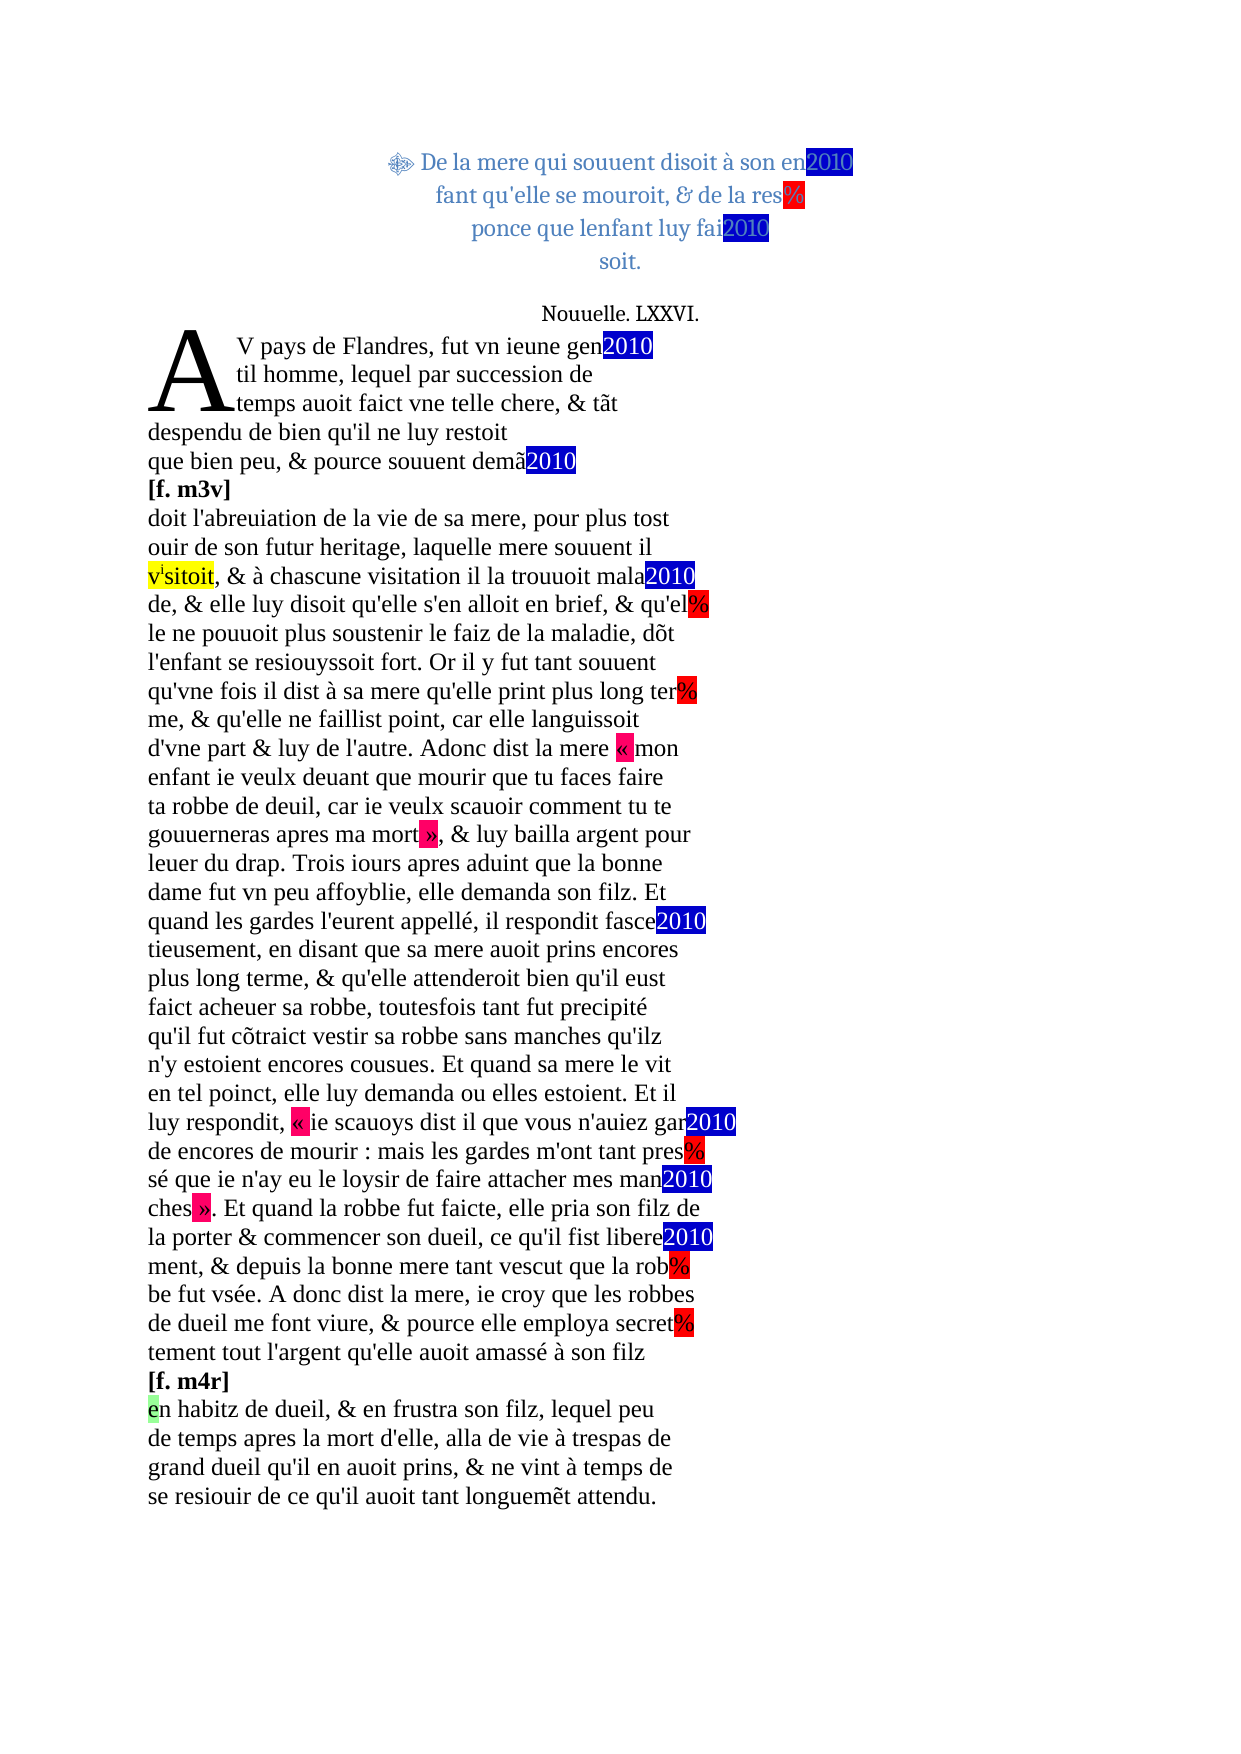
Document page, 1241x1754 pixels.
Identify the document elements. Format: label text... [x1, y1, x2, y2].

subtitle ❧ De la mere qui souuent disoit à son en2010 fant qu'elle se mouroit, & de la res% ponce que lenfant luy fai2010 soit. [148, 148, 1093, 275]
subtitle Nouuelle. LXXVI. [148, 301, 1093, 327]
text AV pays de Flandres, fut vn ieune gen2010 til homme, lequel par succession de temps auoit faict vne telle chere, & tãt despendu de bien qu'il ne luy restoit que bien peu, & pource souuent demã2010 [f. m3v] doit l'abreuiation de la vie de sa mere, pour plus tost ouir de son futur heritage, laquelle mere souuent il visitoit, & à chascune visitation il la trouuoit mala2010 de, & elle luy disoit qu'elle s'en alloit en brief, & qu'el% le ne pouuoit plus soustenir le faiz de la maladie, dõt l'enfant se resiouyssoit fort. Or il y fut tant souuent qu'vne fois il dist à sa mere qu'elle print plus long ter% me, & qu'elle ne faillist point, car elle languissoit d'vne part & luy de l'autre. Adonc dist la mere « mon enfant ie veulx deuant que mourir que tu faces faire ta robbe de deuil, car ie veulx scauoir comment tu te gouuerneras apres ma mort », & luy bailla argent pour leuer du drap. Trois iours apres aduint que la bonne dame fut vn peu affoyblie, elle demanda son filz. Et quand les gardes l'eurent appellé, il respondit fasce2010 tieusement, en disant que sa mere auoit prins encores plus long terme, & qu'elle attenderoit bien qu'il eust faict acheuer sa robbe, toutesfois tant fut precipité qu'il fut cõtraict vestir sa robbe sans manches qu'ilz n'y estoient encores cousues. Et quand sa mere le vit en tel poinct, elle luy demanda ou elles estoient. Et il luy respondit, « ie scauoys dist il que vous n'auiez gar2010 de encores de mourir : mais les gardes m'ont tant pres% sé que ie n'ay eu le loysir de faire attacher mes man2010 ches ». Et quand la robbe fut faicte, elle pria son filz de la porter & commencer son dueil, ce qu'il fist libere2010 ment, & depuis la bonne mere tant vescut que la rob% be fut vsée. A donc dist la mere, ie croy que les robbes de dueil me font viure, & pource elle employa secret% tement tout l'argent qu'elle auoit amassé à son filz [f. m4r] en habitz de dueil, & en frustra son filz, lequel peu de temps apres la mort d'elle, alla de vie à trespas de grand dueil qu'il en auoit prins, & ne vint à temps de se resiouir de ce qu'il auoit tant longuemẽt attendu. [148, 331, 1093, 1509]
